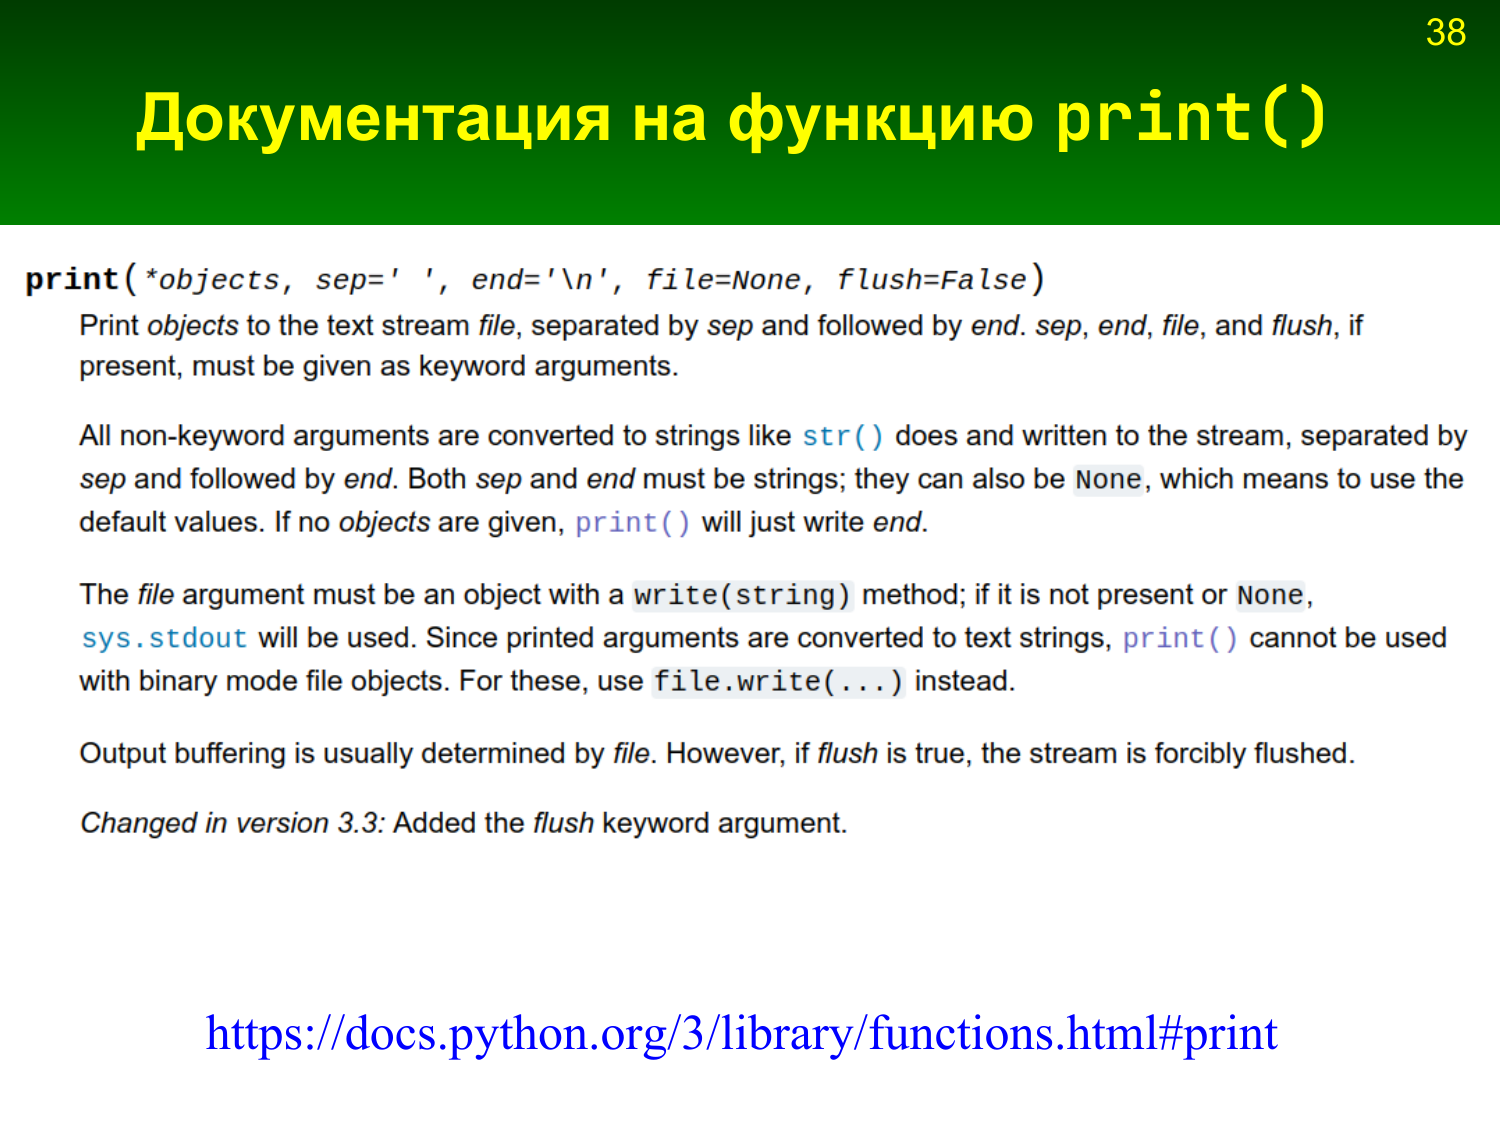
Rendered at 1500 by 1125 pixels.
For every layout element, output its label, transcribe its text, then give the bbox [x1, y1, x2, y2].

text_box https://docs.python.org/3/library/functions.html#print [205, 992, 1295, 1067]
picture [17, 260, 1483, 851]
title Документация на функцию print() [47, 11, 1426, 215]
